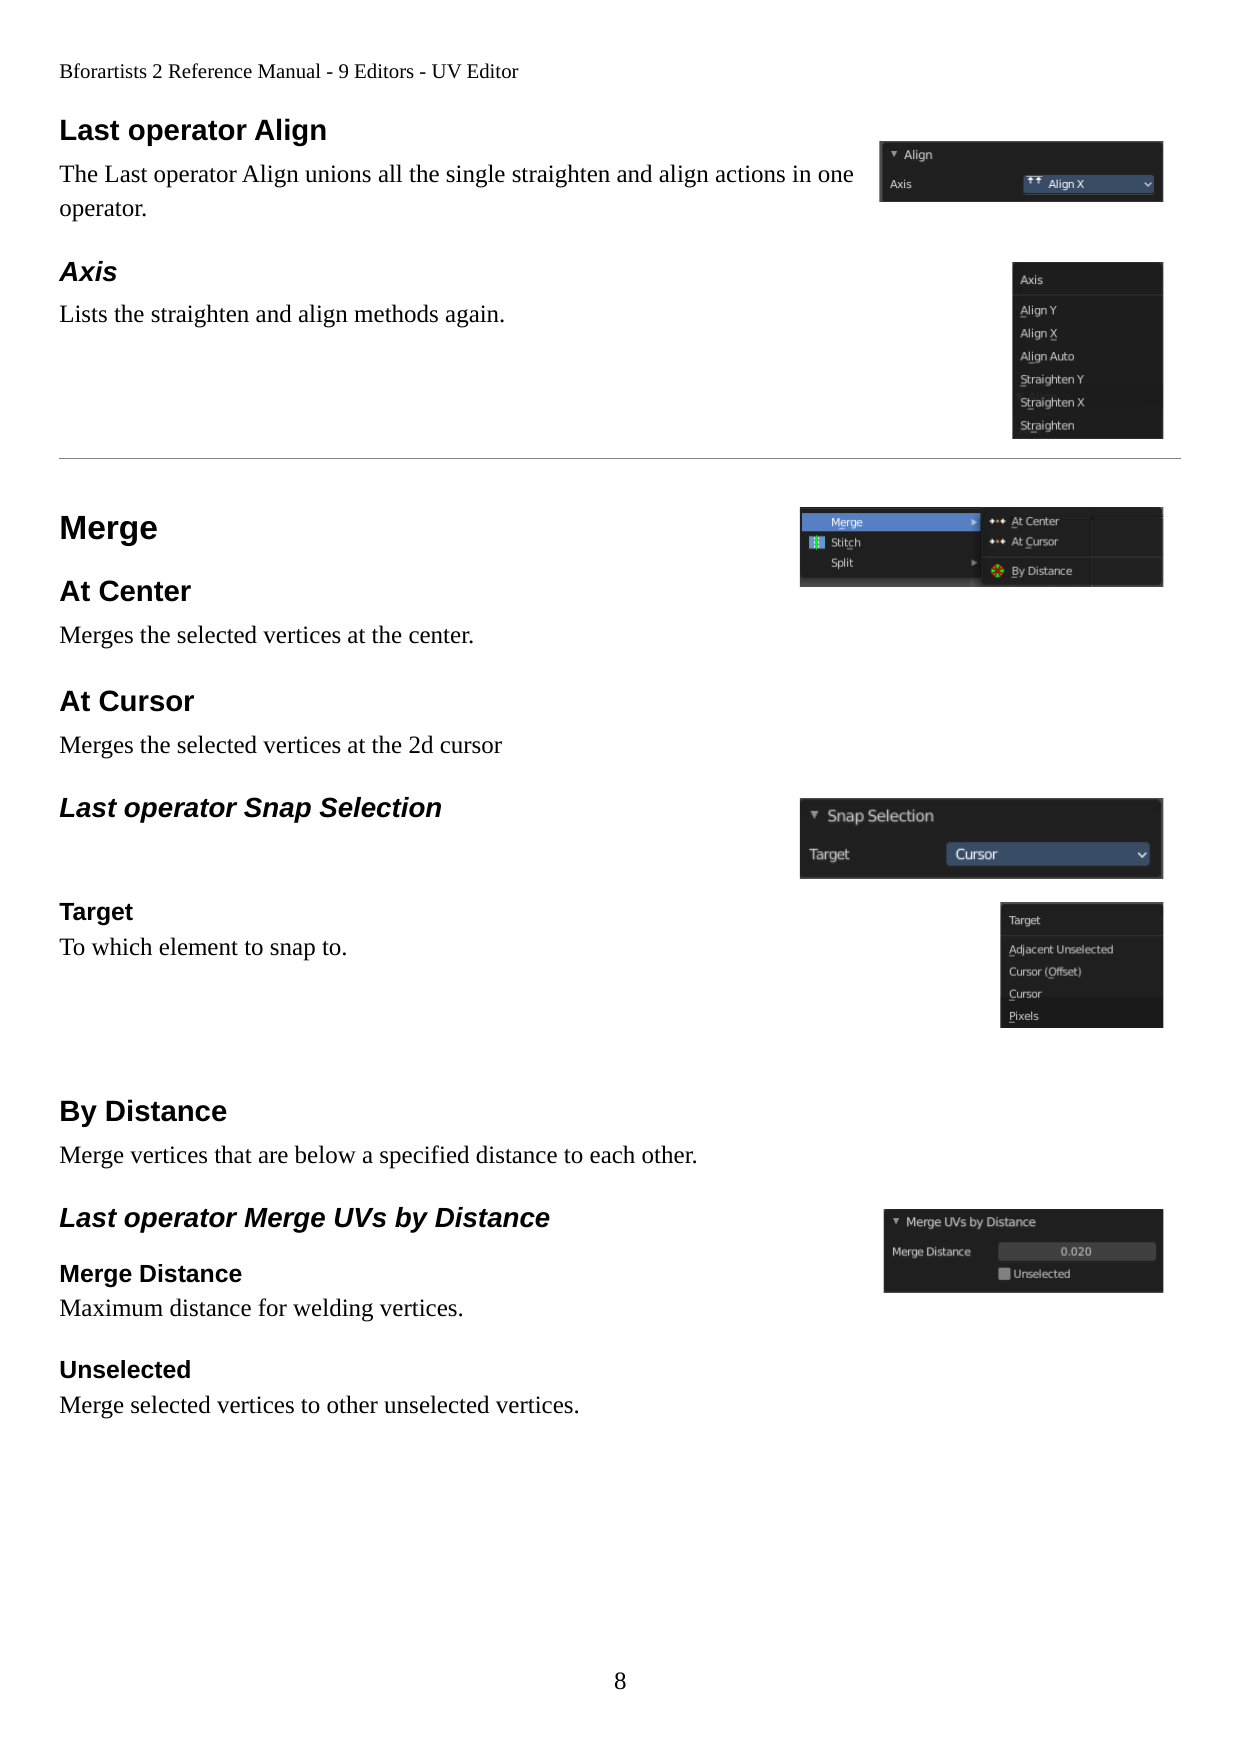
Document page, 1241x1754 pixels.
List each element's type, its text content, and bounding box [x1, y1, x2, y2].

subtitle [1164, 508, 1181, 547]
text The Last operator Align unions all the single straighten and align actions in one operator. [59, 202, 1181, 222]
text To which element to snap to. [59, 932, 1000, 961]
subtitle Axis [59, 255, 1181, 287]
subtitle At Center [59, 574, 1181, 607]
text Merges the selected vertices at the 2d cursor [59, 730, 1181, 759]
subtitle At Cursor [59, 684, 1181, 717]
picture [883, 1209, 1164, 1293]
text Merge vertices that are below a specified distance to each other. [59, 1140, 1181, 1169]
text Merge selected vertices to other unselected vertices. [59, 1390, 1181, 1418]
picture [1012, 262, 1164, 439]
text Maximum distance for welding vertices. [59, 1293, 1181, 1322]
picture [1000, 902, 1164, 1028]
subtitle Last operator Snap Selection [59, 791, 1181, 823]
picture [799, 507, 1164, 587]
subtitle Last operator Align [59, 113, 1181, 146]
subtitle Target [59, 897, 1181, 926]
picture [799, 798, 1164, 879]
subtitle Last operator Merge UVs by Distance [59, 1202, 1181, 1234]
text Merges the selected vertices at the center. [59, 620, 1181, 649]
subtitle Unselected [59, 1355, 1181, 1383]
subtitle Merge [59, 508, 799, 547]
picture [879, 141, 1164, 202]
subtitle [1164, 1259, 1181, 1287]
text Lists the straighten and align methods again. [59, 299, 1012, 328]
subtitle By Distance [59, 1094, 1181, 1128]
subtitle Merge Distance [59, 1259, 883, 1287]
